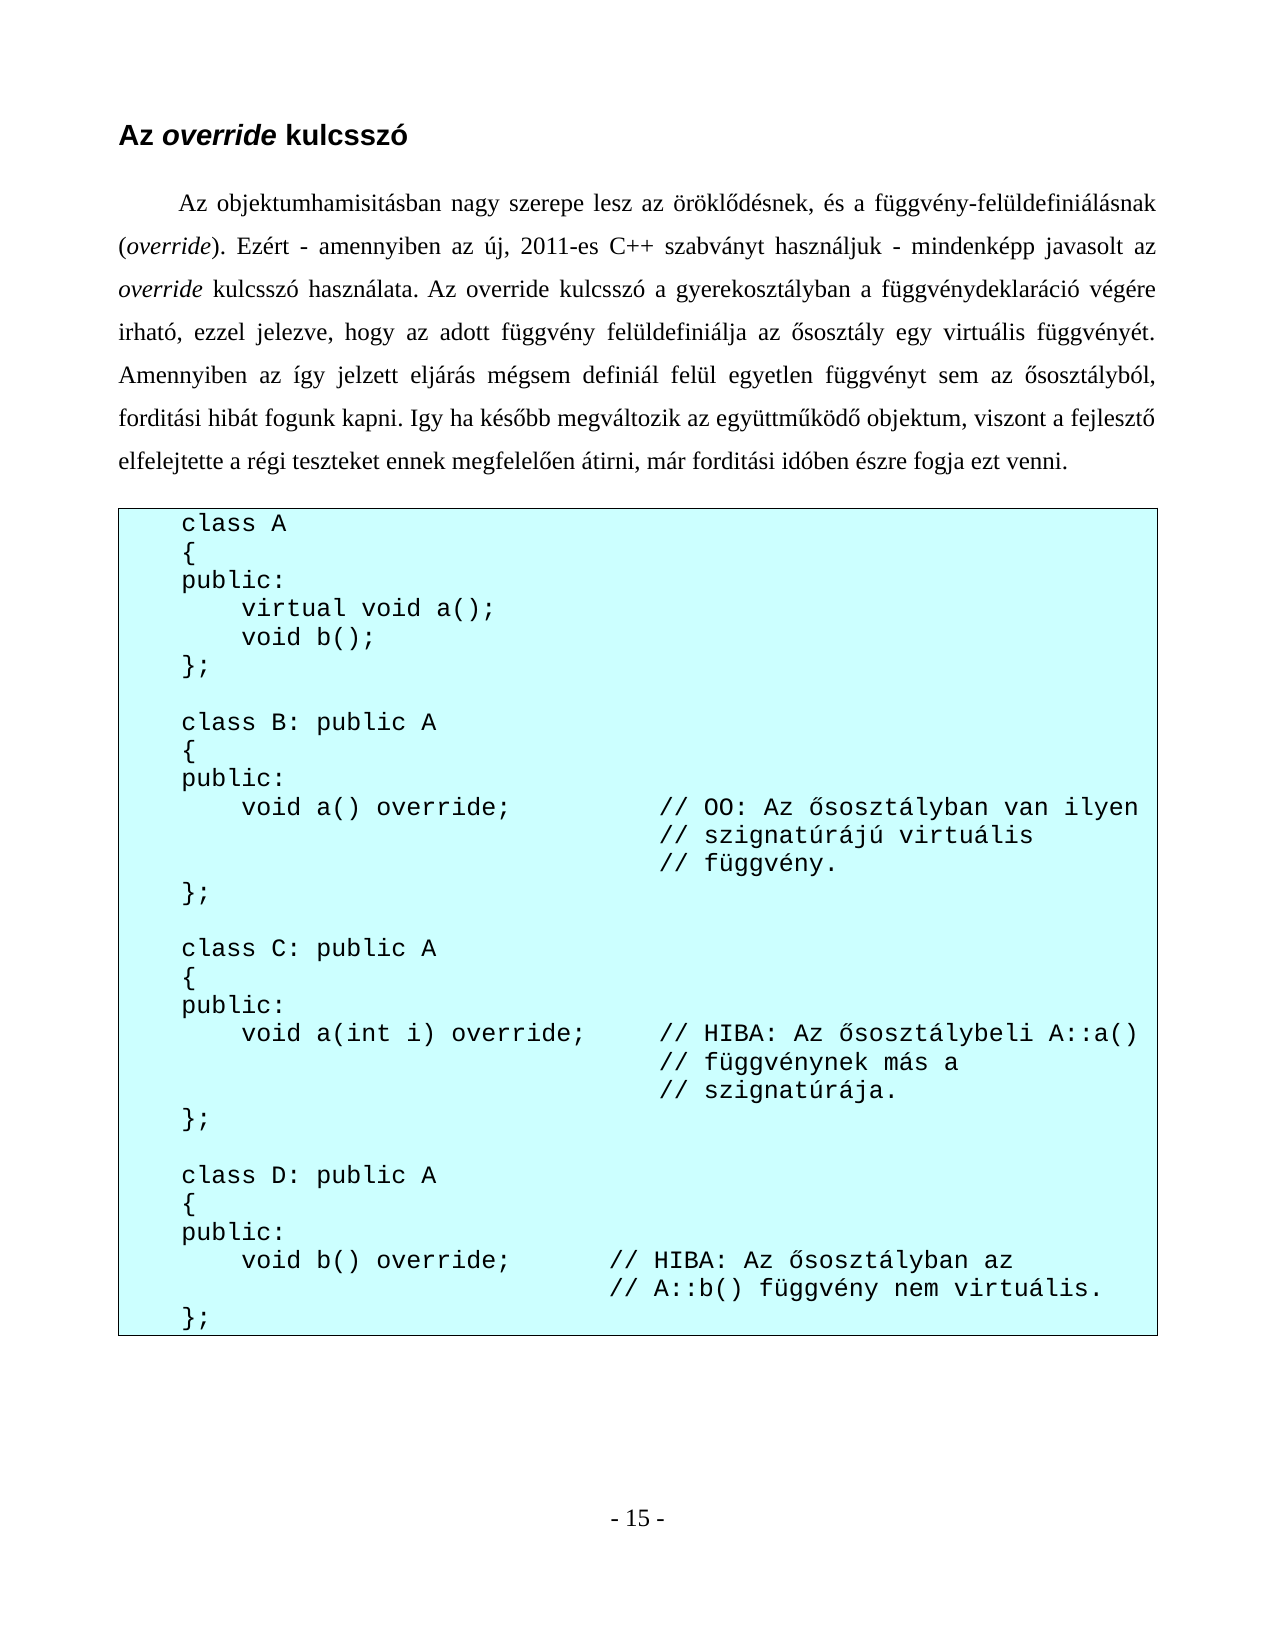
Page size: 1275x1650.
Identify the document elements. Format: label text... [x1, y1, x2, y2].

text class C: public A [119, 933, 1157, 961]
text { [119, 536, 1157, 564]
subtitle Az override kulcsszó [118, 118, 1157, 152]
text void b(); [119, 621, 1157, 649]
text { [119, 1188, 1157, 1216]
text class D: public A [119, 1159, 1157, 1188]
text void b() override; // HIBA: Az ősosztályban az // A::b() függvény nem virtuális. [119, 1244, 1157, 1301]
text public: [119, 989, 1157, 1018]
text // függvény. [119, 848, 1157, 876]
text public: [119, 564, 1157, 593]
text }; [119, 876, 1157, 904]
text public: [119, 763, 1157, 791]
text }; [119, 649, 1157, 678]
text virtual void a(); [119, 593, 1157, 621]
text void a(int i) override; // HIBA: Az ősosztálybeli A::a() [119, 1018, 1157, 1046]
text { [119, 734, 1157, 763]
text { [119, 961, 1157, 989]
text public: [119, 1216, 1157, 1244]
text }; [119, 1301, 1157, 1335]
text // függvénynek más a // szignatúrája. [119, 1046, 1157, 1103]
text class B: public A [119, 706, 1157, 734]
text void a() override; // OO: Az ősosztályban van ilyen // szignatúrájú virtuális [119, 791, 1157, 848]
text Az objektumhamisitásban nagy szerepe lesz az öröklődésnek, és a függvény-felüldefiniálásnak (override). Ezért - amennyiben az új, 2011-es C++ szabványt használjuk - mindenképp javasolt az override kulcsszó használata. Az override kulcsszó a gyerekosztályban a függvénydeklaráció végére irható, ezzel jelezve, hogy az adott függvény felüldefiniálja az ősosztály egy virtuális függvényét. Amennyiben az így jelzett eljárás mégsem definiál felül egyetlen függvényt sem az ősosztályból, forditási hibát fogunk kapni. Igy ha később megváltozik az együttműködő objektum, viszont a fejlesztő elfelejtette a régi teszteket ennek megfelelően átirni, már forditási idóben észre fogja ezt venni. [118, 188, 1157, 475]
text }; [119, 1103, 1157, 1131]
text class A [119, 509, 1157, 536]
